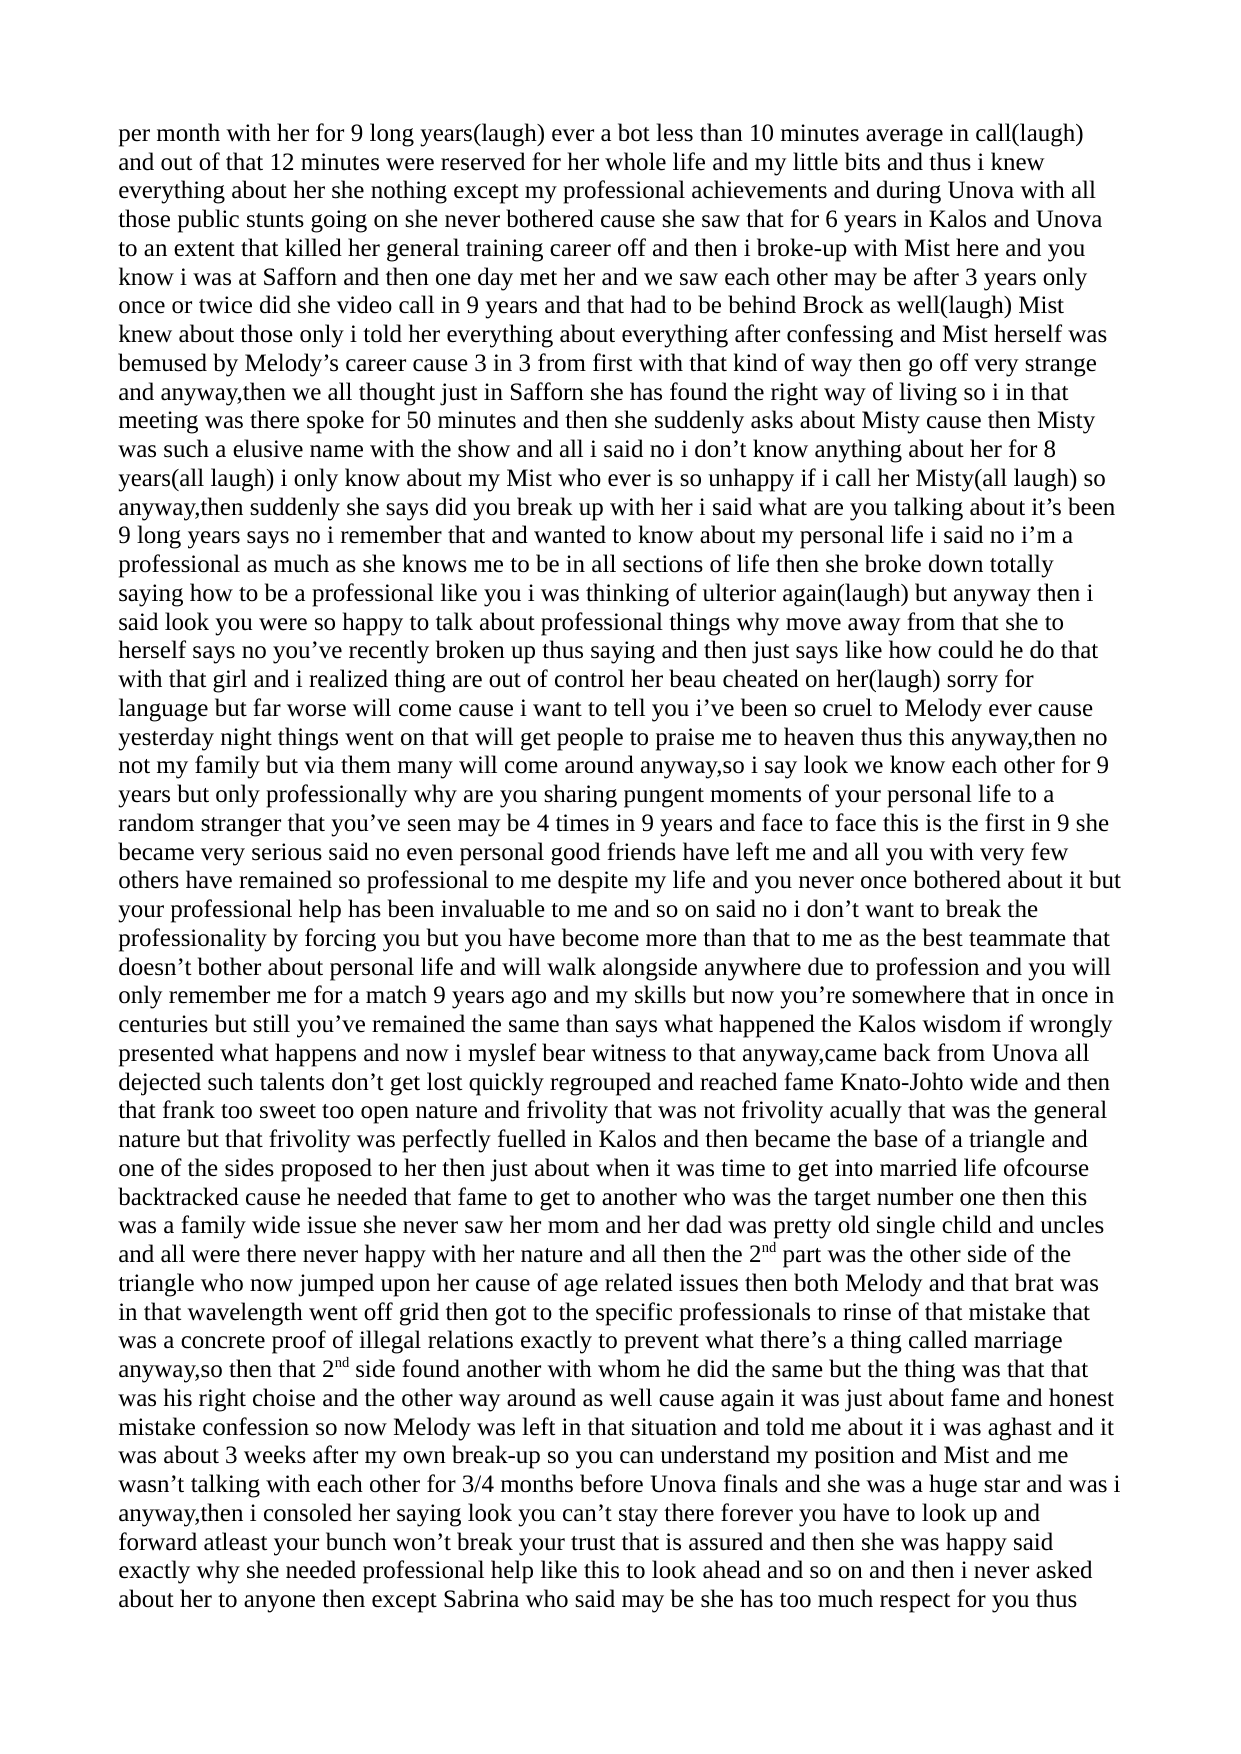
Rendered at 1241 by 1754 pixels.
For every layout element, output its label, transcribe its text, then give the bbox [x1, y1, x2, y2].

text per month with her for 9 long years(laugh) ever a bot less than 10 minutes average in call(laugh) and out of that 12 minutes were reserved for her whole life and my little bits and thus i knew everything about her she nothing except my professional achievements and during Unova with all those public stunts going on she never bothered cause she saw that for 6 years in Kalos and Unova to an extent that killed her general training career off and then i broke-up with Mist here and you know i was at Safforn and then one day met her and we saw each other may be after 3 years only once or twice did she video call in 9 years and that had to be behind Brock as well(laugh) Mist knew about those only i told her everything about everything after confessing and Mist herself was bemused by Melody’s career cause 3 in 3 from first with that kind of way then go off very strange and anyway,then we all thought just in Safforn she has found the right way of living so i in that meeting was there spoke for 50 minutes and then she suddenly asks about Misty cause then Misty was such a elusive name with the show and all i said no i don’t know anything about her for 8 years(all laugh) i only know about my Mist who ever is so unhappy if i call her Misty(all laugh) so anyway,then suddenly she says did you break up with her i said what are you talking about it’s been 9 long years says no i remember that and wanted to know about my personal life i said no i’m a professional as much as she knows me to be in all sections of life then she broke down totally saying how to be a professional like you i was thinking of ulterior again(laugh) but anyway then i said look you were so happy to talk about professional things why move away from that she to herself says no you’ve recently broken up thus saying and then just says like how could he do that with that girl and i realized thing are out of control her beau cheated on her(laugh) sorry for language but far worse will come cause i want to tell you i’ve been so cruel to Melody ever cause yesterday night things went on that will get people to praise me to heaven thus this anyway,then no not my family but via them many will come around anyway,so i say look we know each other for 9 years but only professionally why are you sharing pungent moments of your personal life to a random stranger that you’ve seen may be 4 times in 9 years and face to face this is the first in 9 she became very serious said no even personal good friends have left me and all you with very few others have remained so professional to me despite my life and you never once bothered about it but your professional help has been invaluable to me and so on said no i don’t want to break the professionality by forcing you but you have become more than that to me as the best teammate that doesn’t bother about personal life and will walk alongside anywhere due to profession and you will only remember me for a match 9 years ago and my skills but now you’re somewhere that in once in centuries but still you’ve remained the same than says what happened the Kalos wisdom if wrongly presented what happens and now i myslef bear witness to that anyway,came back from Unova all dejected such talents don’t get lost quickly regrouped and reached fame Knato-Johto wide and then that frank too sweet too open nature and frivolity that was not frivolity acually that was the general nature but that frivolity was perfectly fuelled in Kalos and then became the base of a triangle and one of the sides proposed to her then just about when it was time to get into married life ofcourse backtracked cause he needed that fame to get to another who was the target number one then this was a family wide issue she never saw her mom and her dad was pretty old single child and uncles and all were there never happy with her nature and all then the 2nd part was the other side of the triangle who now jumped upon her cause of age related issues then both Melody and that brat was in that wavelength went off grid then got to the specific professionals to rinse of that mistake that was a concrete proof of illegal relations exactly to prevent what there’s a thing called marriage anyway,so then that 2nd side found another with whom he did the same but the thing was that that was his right choise and the other way around as well cause again it was just about fame and honest mistake confession so now Melody was left in that situation and told me about it i was aghast and it was about 3 weeks after my own break-up so you can understand my position and Mist and me wasn’t talking with each other for 3/4 months before Unova finals and she was a huge star and was i anyway,then i consoled her saying look you can’t stay there forever you have to look up and forward atleast your bunch won’t break your trust that is assured and then she was happy said exactly why she needed professional help like this to look ahead and so on and then i never asked about her to anyone then except Sabrina who said may be she has too much respect for you thus [118, 118, 1122, 1613]
